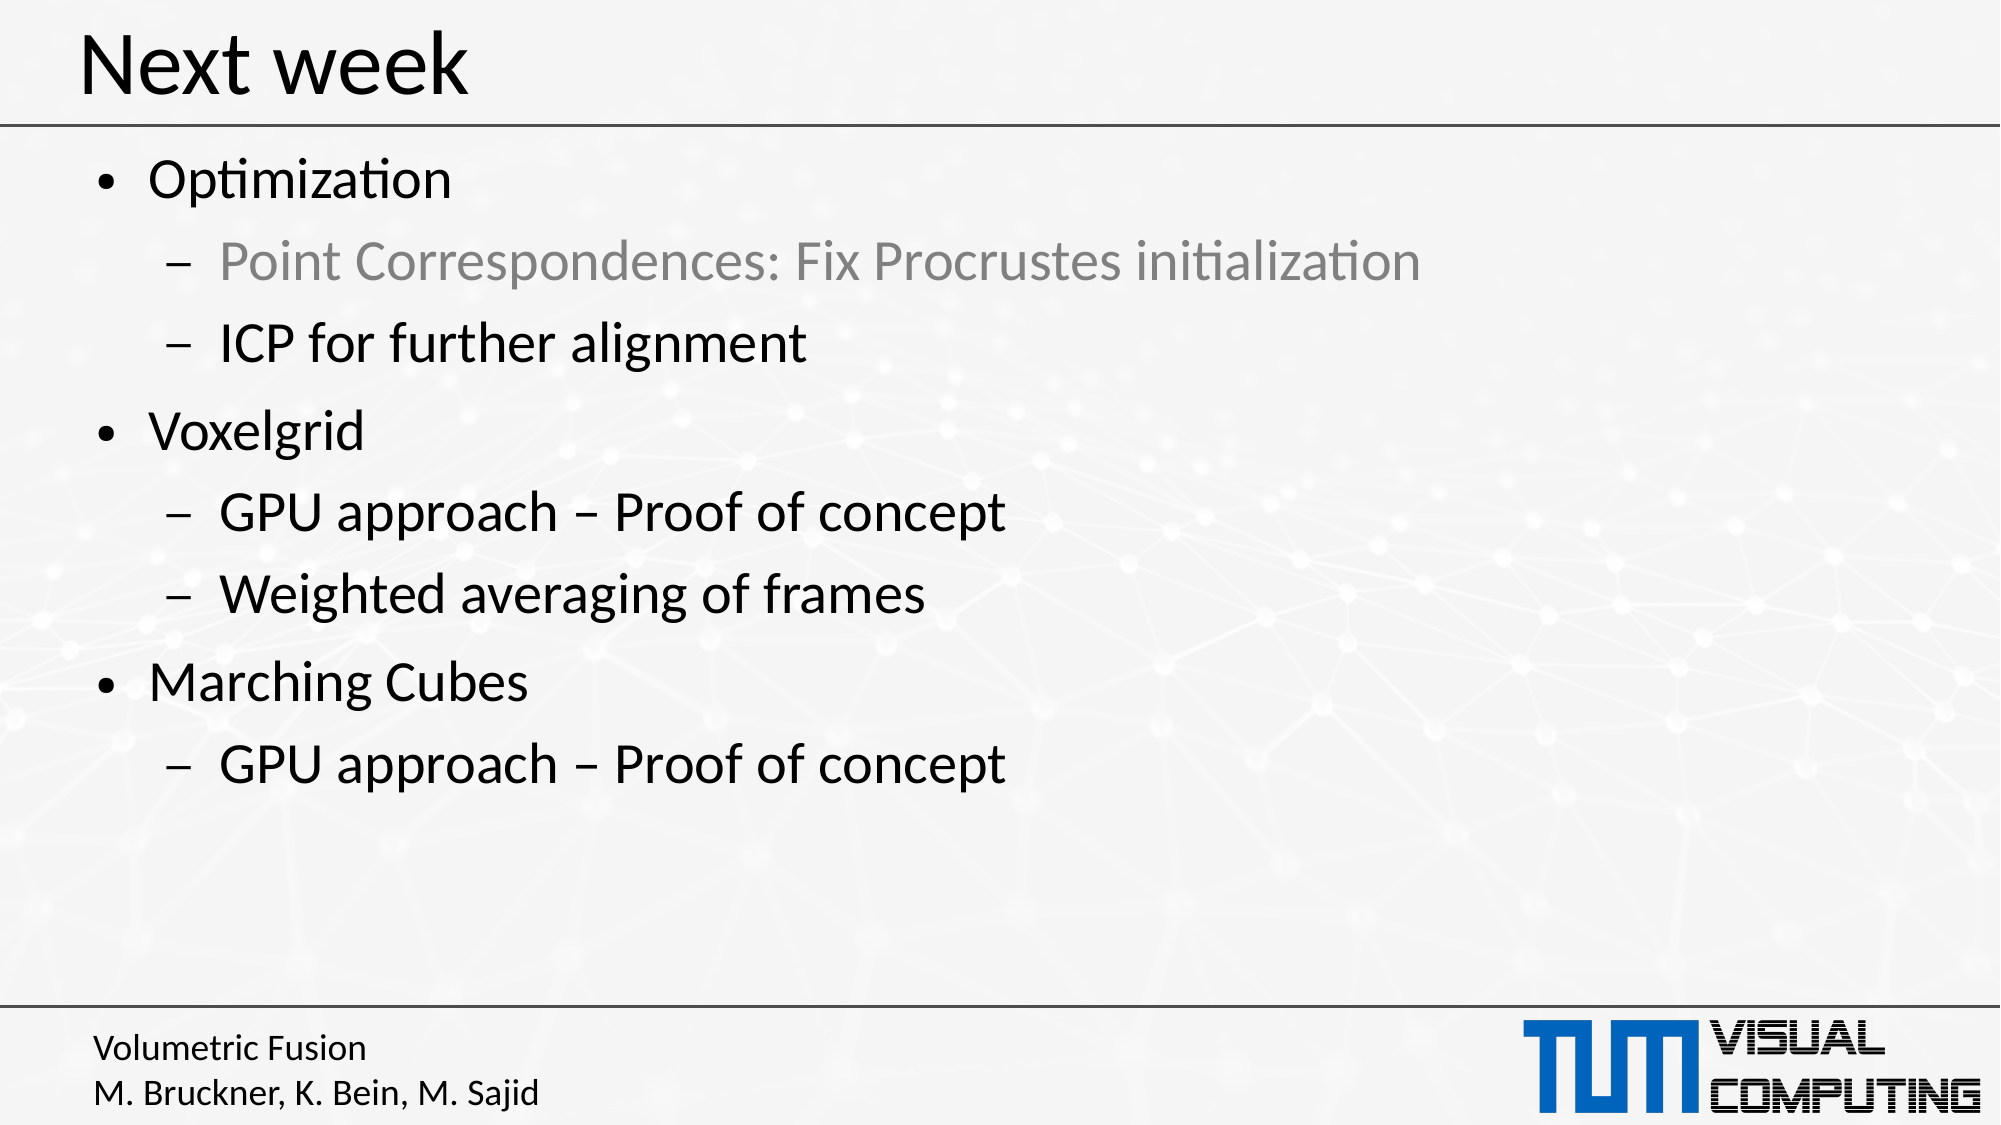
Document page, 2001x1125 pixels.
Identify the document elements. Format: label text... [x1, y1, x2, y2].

title Next week [78, 0, 1510, 143]
picture [1523, 1018, 1983, 1117]
list Optimization Point Correspondences: Fix Procrustes initialization ICP for further alignment Voxelgrid GPU approach – Proof of concept Weighted averaging of frames Marching Cubes GPU approach – Proof of concept [78, 154, 1925, 968]
